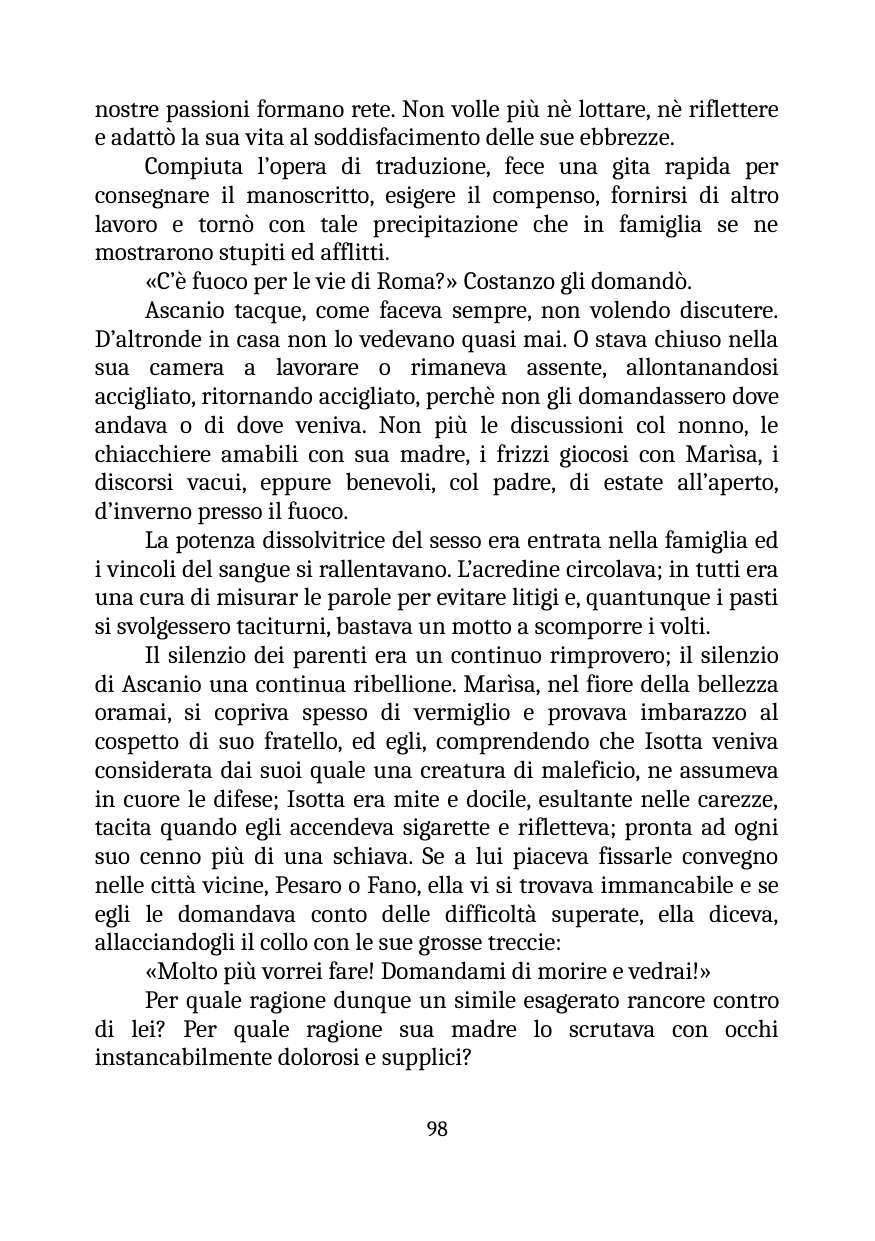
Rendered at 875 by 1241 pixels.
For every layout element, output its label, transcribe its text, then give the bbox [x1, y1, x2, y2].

text «C’è fuoco per le vie di Roma?» Costanzo gli domandò. [94, 267, 779, 296]
text La potenza dissolvitrice del sesso era entrata nella famiglia ed i vincoli del sangue si rallentavano. L’acredine circolava; in tutti era una cura di misurar le parole per evitare litigi e, quantunque i pasti si svolgessero taciturni, bastava un motto a scomporre i volti. [94, 526, 779, 641]
text Per quale ragione dunque un simile esagerato rancore contro di lei? Per quale ragione sua madre lo scrutava con occhi instancabilmente dolorosi e supplici? [94, 986, 779, 1072]
text Il silenzio dei parenti era un continuo rimprovero; il silenzio di Ascanio una continua ribellione. Marìsa, nel fiore della bellezza oramai, si copriva spesso di vermiglio e provava imbarazzo al cospetto di suo fratello, ed egli, comprendendo che Isotta veniva considerata dai suoi quale una creatura di maleficio, ne assumeva in cuore le difese; Isotta era mite e docile, esultante nelle carezze, tacita quando egli accendeva sigarette e rifletteva; pronta ad ogni suo cenno più di una schiava. Se a lui piaceva fissarle convegno nelle città vicine, Pesaro o Fano, ella vi si trovava immancabile e se egli le domandava conto delle difficoltà superate, ella diceva, allacciandogli il collo con le sue grosse treccie: [94, 641, 779, 957]
text nostre passioni formano rete. Non volle più nè lottare, nè riflettere e adattò la sua vita al soddisfacimento delle sue ebbrezze. [94, 94, 779, 152]
text Compiuta l’opera di traduzione, fece una gita rapida per consegnare il manoscritto, esigere il compenso, fornirsi di altro lavoro e tornò con tale precipitazione che in famiglia se ne mostrarono stupiti ed afflitti. [94, 152, 779, 267]
text «Molto più vorrei fare! Domandami di morire e vedrai!» [94, 957, 779, 986]
text Ascanio tacque, come faceva sempre, non volendo discutere. D’altronde in casa non lo vedevano quasi mai. O stava chiuso nella sua camera a lavorare o rimaneva assente, allontanandosi accigliato, ritornando accigliato, perchè non gli domandassero dove andava o di dove veniva. Non più le discussioni col nonno, le chiacchiere amabili con sua madre, i frizzi giocosi con Marìsa, i discorsi vacui, eppure benevoli, col padre, di estate all’aperto, d’inverno presso il fuoco. [94, 296, 779, 526]
